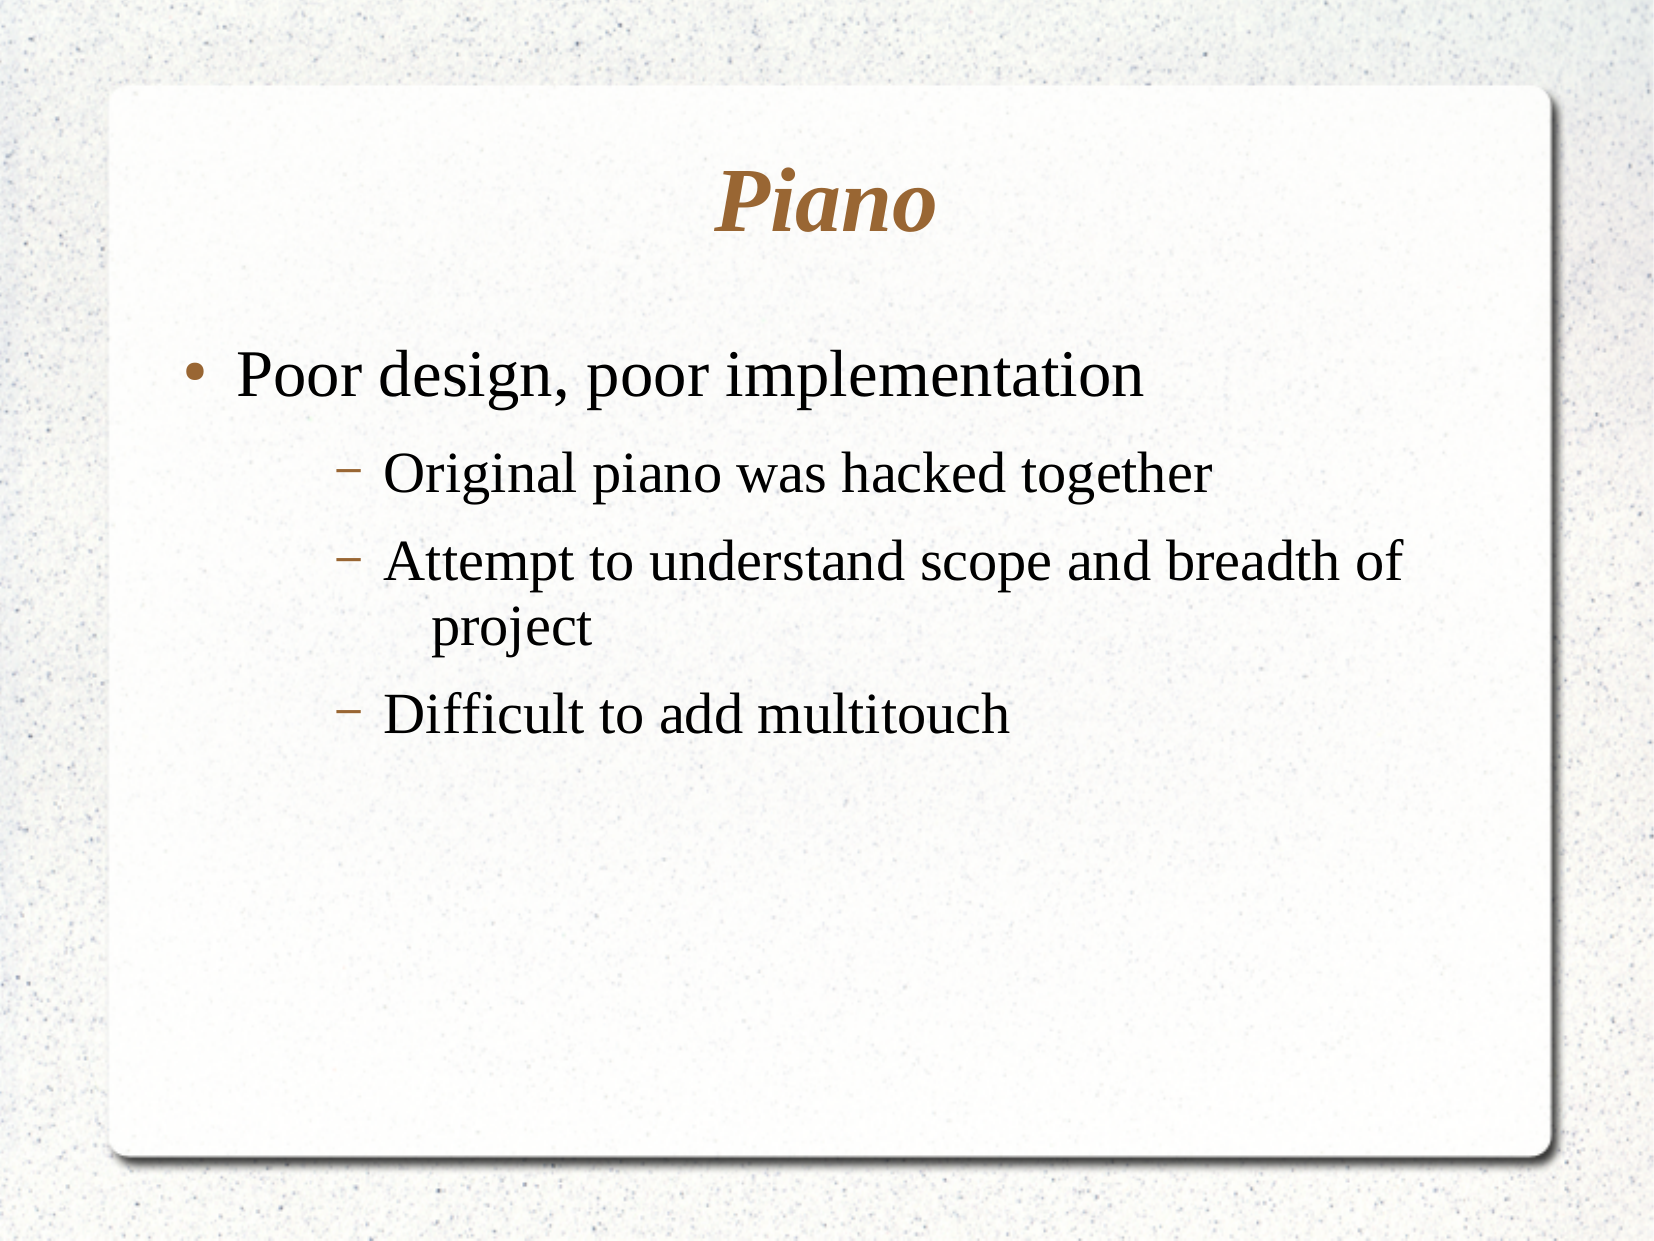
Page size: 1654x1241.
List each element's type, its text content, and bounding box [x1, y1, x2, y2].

picture [0, 0, 1654, 1241]
title Piano [118, 104, 1536, 297]
list Poor design, poor implementation Original piano was hacked together Attempt to understand scope and breadth of project Difficult to add multitouch [147, 336, 1506, 1141]
